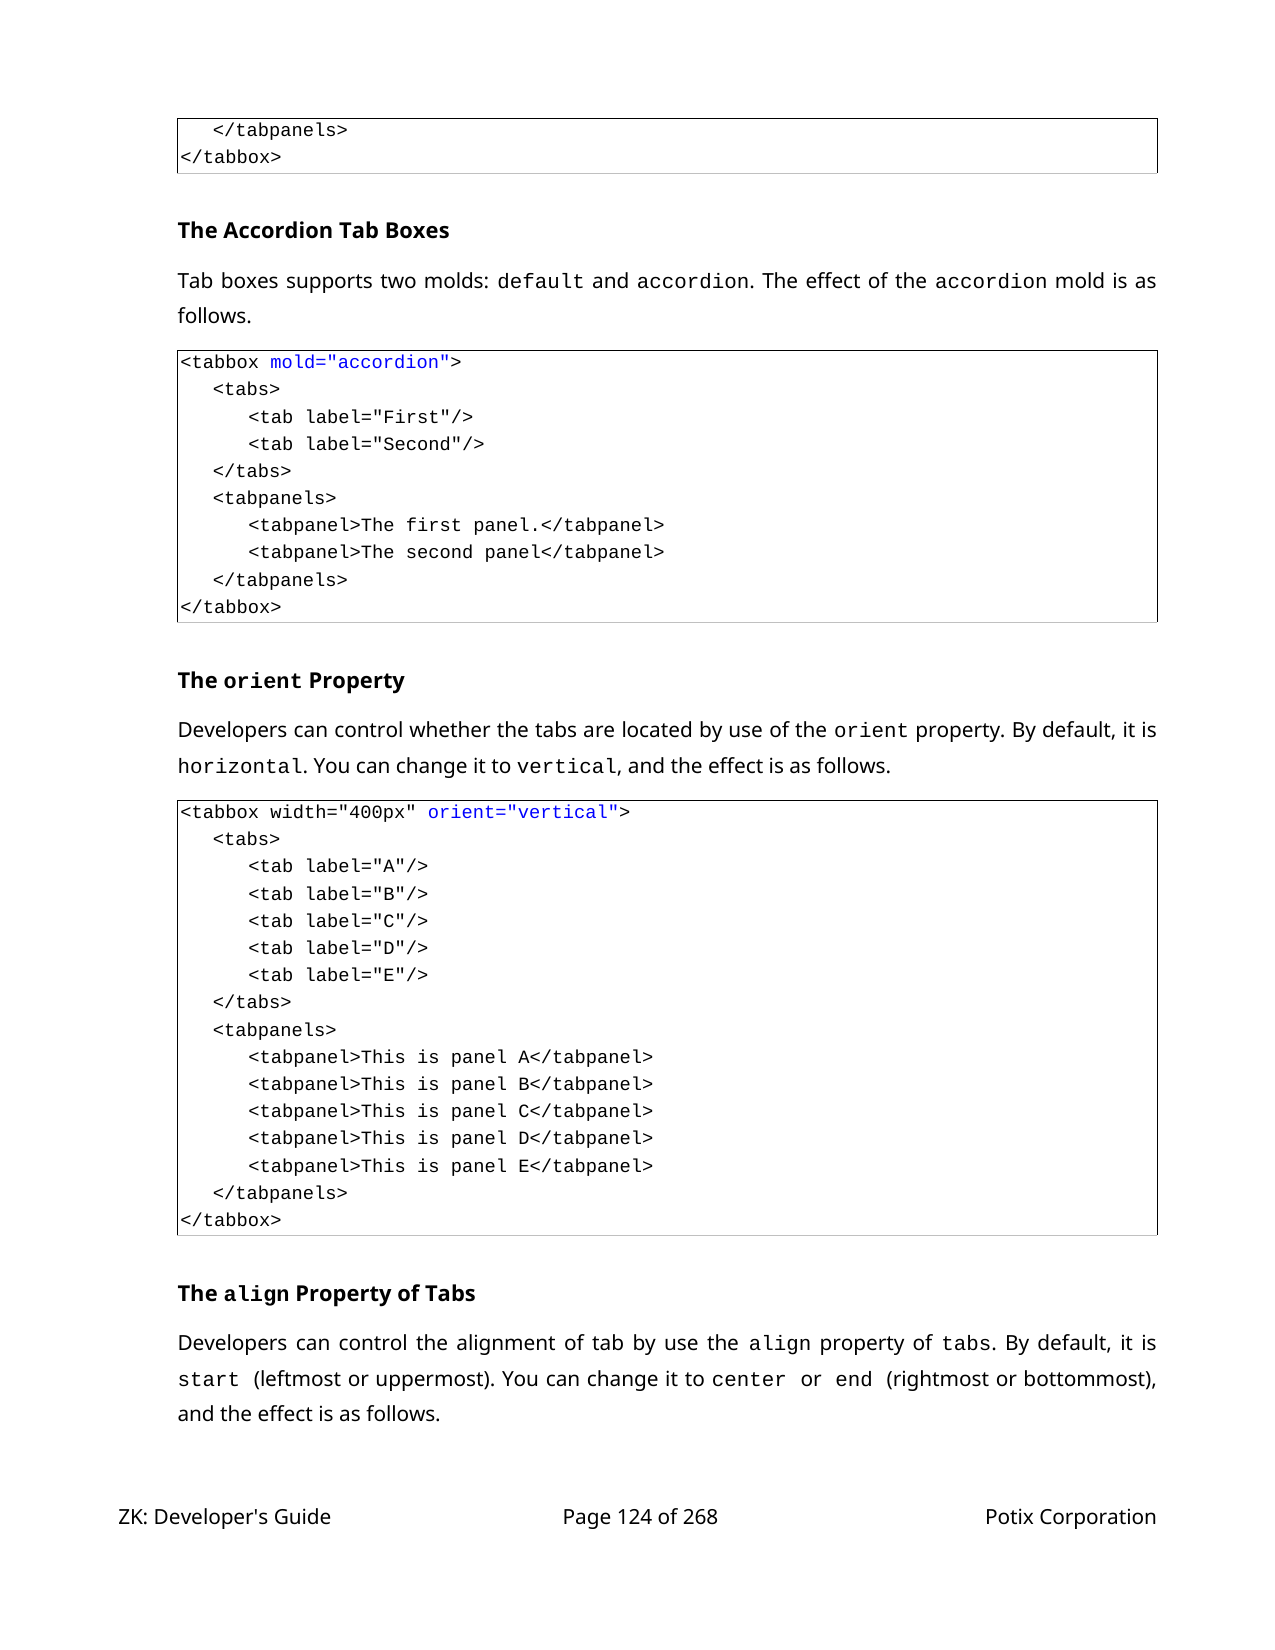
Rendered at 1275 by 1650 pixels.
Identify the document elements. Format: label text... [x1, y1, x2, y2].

text <tab label="E"/> [178, 963, 1157, 987]
text <tab label="D"/> [178, 936, 1157, 960]
text </tabs> [178, 990, 1157, 1014]
text <tabpanel>This is panel B</tabpanel> [178, 1072, 1157, 1096]
text <tab label="Second"/> [178, 432, 1157, 456]
subtitle The Accordion Tab Boxes [177, 215, 1157, 245]
text <tabpanel>This is panel C</tabpanel> [178, 1099, 1157, 1123]
text <tab label="C"/> [178, 909, 1157, 933]
text <tabpanel>The first panel.</tabpanel> [178, 513, 1157, 537]
subtitle The orient Property [177, 664, 1157, 695]
text </tabpanels> [178, 119, 1157, 142]
text <tabpanel>The second panel</tabpanel> [178, 540, 1157, 565]
text <tabpanels> [178, 1017, 1157, 1042]
text <tab label="A"/> [178, 854, 1157, 879]
text <tabbox mold="accordion"> [178, 351, 1157, 374]
text <tabpanel>This is panel D</tabpanel> [178, 1126, 1157, 1151]
text </tabbox> [178, 1208, 1157, 1235]
text </tabpanels> [178, 568, 1157, 592]
text </tabbox> [178, 595, 1157, 622]
text <tabbox width="400px" orient="vertical"> [178, 801, 1157, 824]
text <tabpanels> [178, 486, 1157, 510]
text <tabpanel>This is panel E</tabpanel> [178, 1153, 1157, 1178]
text </tabs> [178, 459, 1157, 483]
text Developers can control the alignment of tab by use the align property of tabs. By default, it is start (leftmost or uppermost). You can change it to center or end (rightmost or bottommost), and the effect is as follows. [177, 1328, 1157, 1428]
subtitle The align Property of Tabs [177, 1278, 1157, 1308]
text <tabs> [178, 827, 1157, 851]
text Developers can control whether the tabs are located by use of the orient property. By default, it is horizontal. You can change it to vertical, and the effect is as follows. [177, 715, 1157, 779]
text <tabpanel>This is panel A</tabpanel> [178, 1045, 1157, 1069]
text </tabpanels> [178, 1181, 1157, 1205]
text <tab label="First"/> [178, 404, 1157, 429]
text <tab label="B"/> [178, 882, 1157, 906]
text <tabs> [178, 377, 1157, 402]
text </tabbox> [178, 145, 1157, 173]
text Tab boxes supports two molds: default and accordion. The effect of the accordion mold is as follows. [177, 266, 1157, 329]
